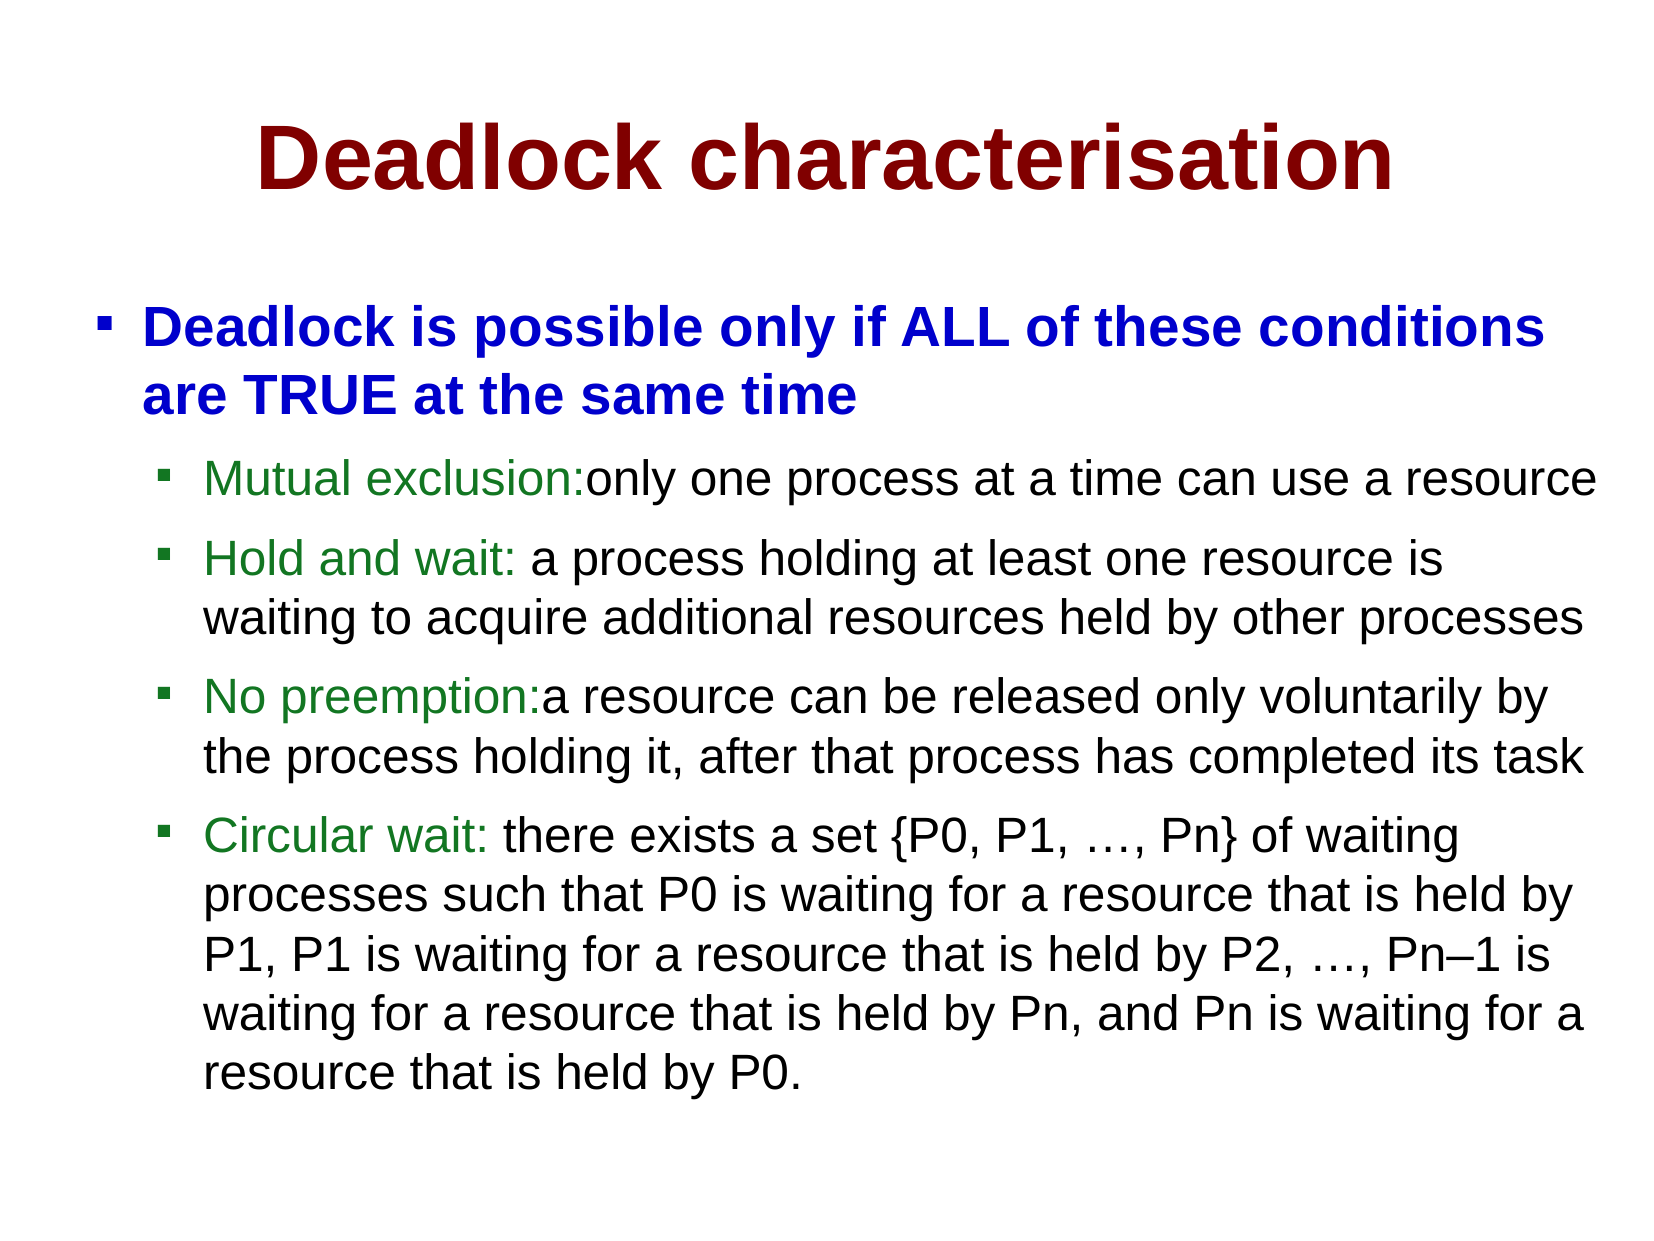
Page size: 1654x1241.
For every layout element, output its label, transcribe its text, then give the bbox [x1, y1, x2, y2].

list Deadlock is possible only if ALL of these conditions are TRUE at the same time Mutual exclusion:only one process at a time can use a resource Hold and wait: a process holding at least one resource is waiting to acquire additional resources held by other processes No preemption:a resource can be released only voluntarily by the process holding it, after that process has completed its task Circular wait: there exists a set {P0, P1, …, Pn} of waiting processes such that P0 is waiting for a resource that is held by P1, P1 is waiting for a resource that is held by P2, …, Pn–1 is waiting for a resource that is held by Pn, and Pn is waiting for a resource that is held by P0. [82, 290, 1607, 1182]
title Deadlock characterisation [82, 49, 1571, 257]
